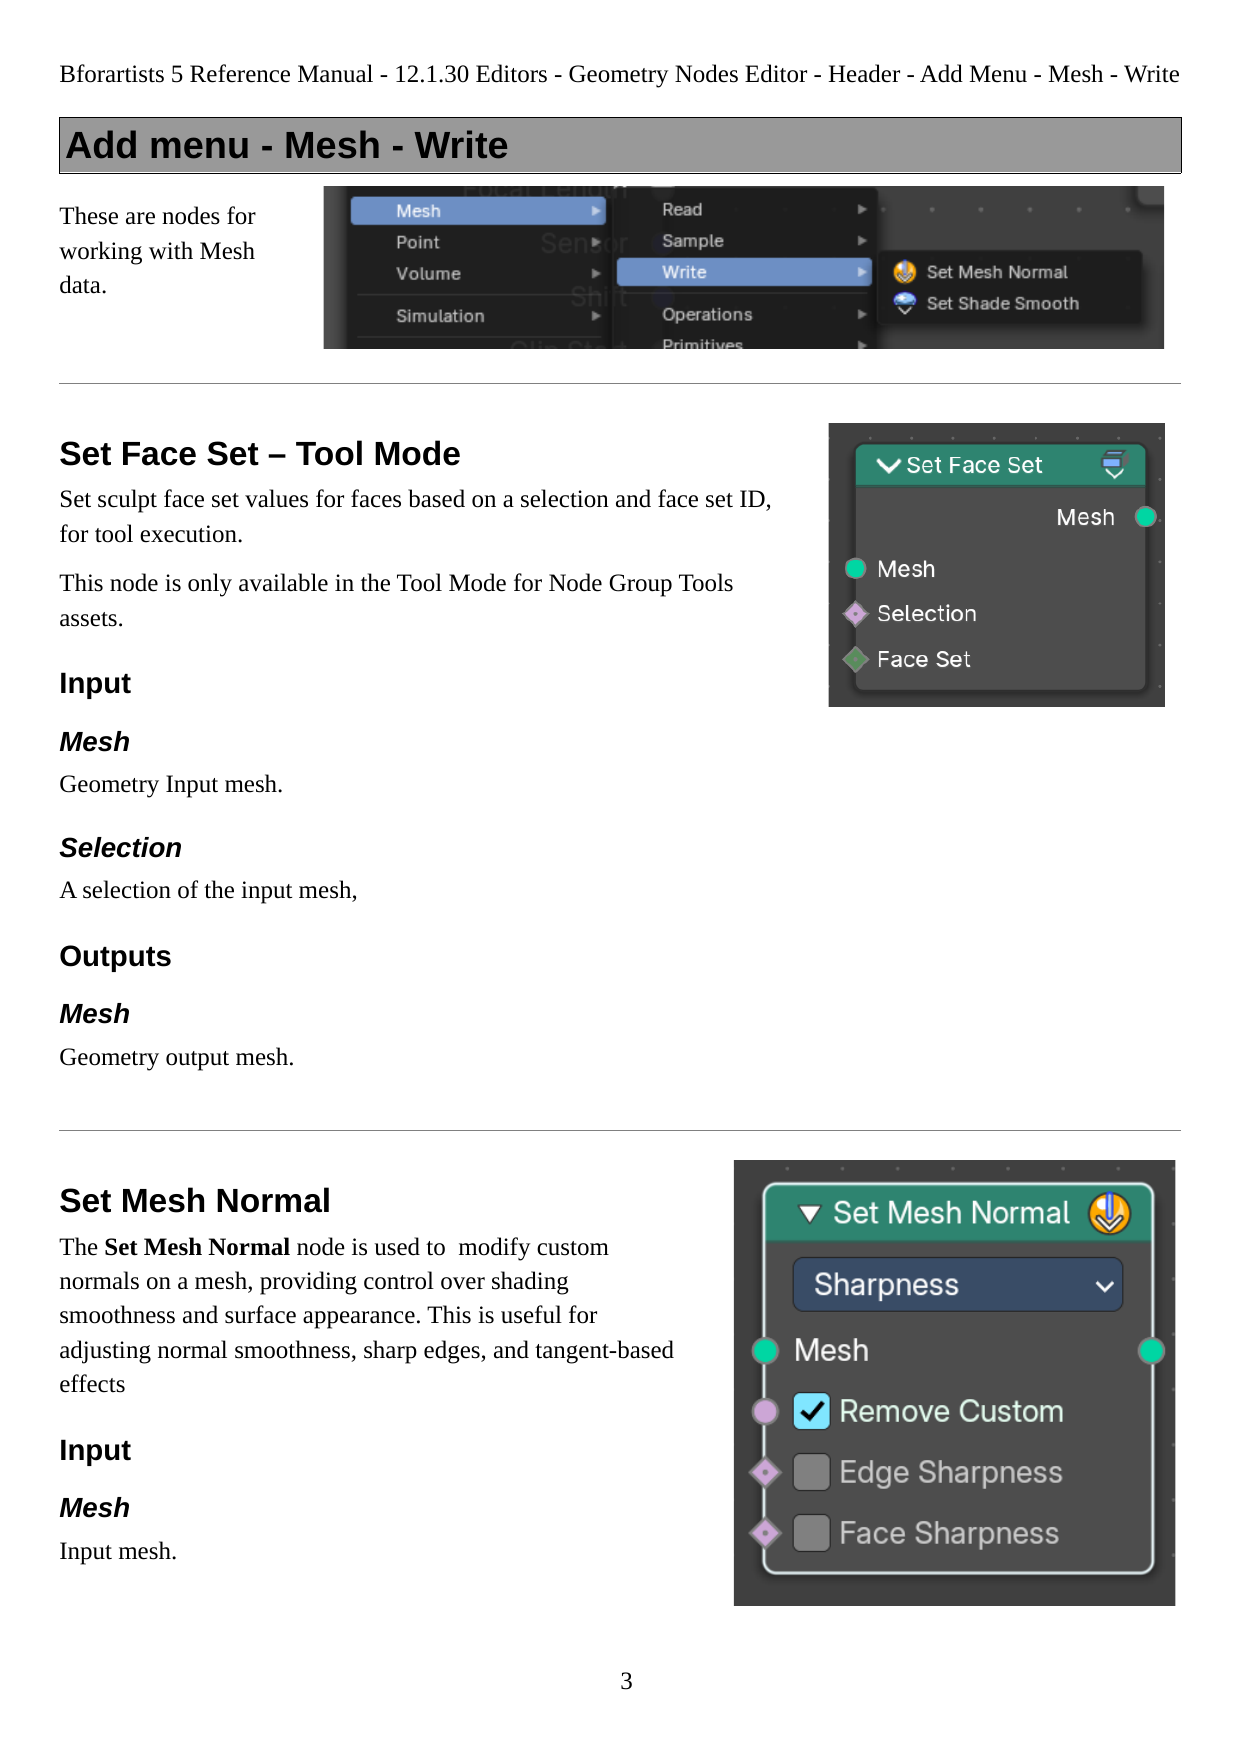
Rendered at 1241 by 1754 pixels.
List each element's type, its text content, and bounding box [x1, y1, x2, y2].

picture [828, 423, 1165, 707]
text A selection of the input mesh, [59, 875, 1181, 904]
text The Set Mesh Normal node is used to modify custom normals on a mesh, providing control over shading smoothness and surface appearance. This is useful for adjusting normal smoothness, sharp edges, and tangent-based effects [59, 1232, 733, 1398]
subtitle Input [59, 666, 828, 700]
text Set sculpt face set values for faces based on a selection and face set ID, for tool execution. [59, 484, 828, 548]
text Input mesh. [59, 1536, 733, 1565]
subtitle Mesh [59, 725, 1181, 757]
subtitle Input [59, 1433, 733, 1467]
subtitle [1165, 433, 1181, 472]
picture [323, 186, 1165, 349]
text These are nodes for working with Mesh data. [59, 201, 323, 299]
subtitle Mesh [59, 998, 1181, 1029]
subtitle Selection [59, 831, 1181, 863]
text Geometry Input mesh. [59, 769, 1181, 798]
subtitle [1176, 1492, 1181, 1524]
text This node is only available in the Tool Mode for Node Group Tools assets. [59, 568, 828, 631]
text Geometry output mesh. [59, 1042, 1181, 1071]
subtitle [1165, 666, 1181, 700]
picture [733, 1160, 1176, 1606]
text [1165, 201, 1181, 299]
subtitle Outputs [59, 939, 1181, 973]
subtitle [1176, 1433, 1181, 1467]
subtitle Mesh [59, 1492, 733, 1524]
subtitle Set Face Set – Tool Mode [59, 433, 828, 472]
table_header Add menu - Mesh - Write [60, 118, 1181, 172]
subtitle Set Mesh Normal [59, 1180, 733, 1219]
